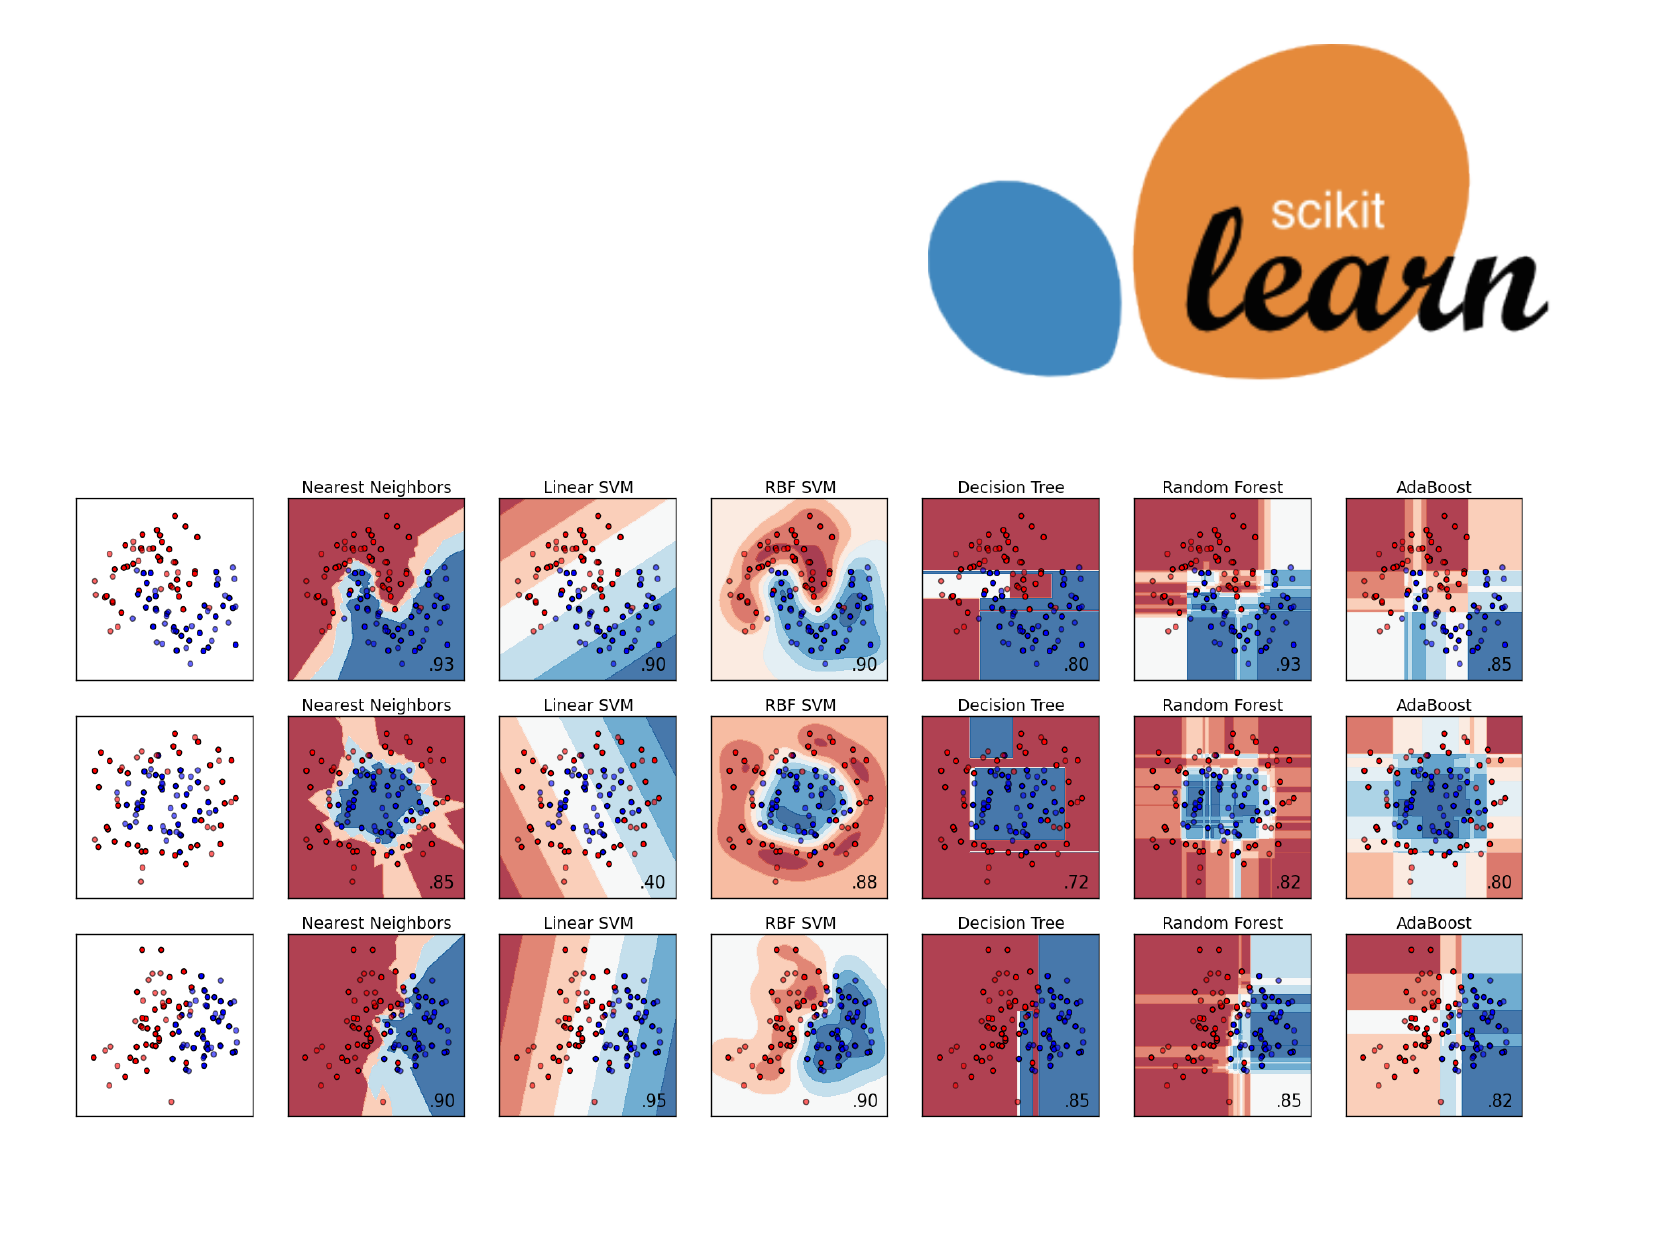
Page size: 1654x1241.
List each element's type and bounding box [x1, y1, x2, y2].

picture [75, 44, 1582, 1154]
